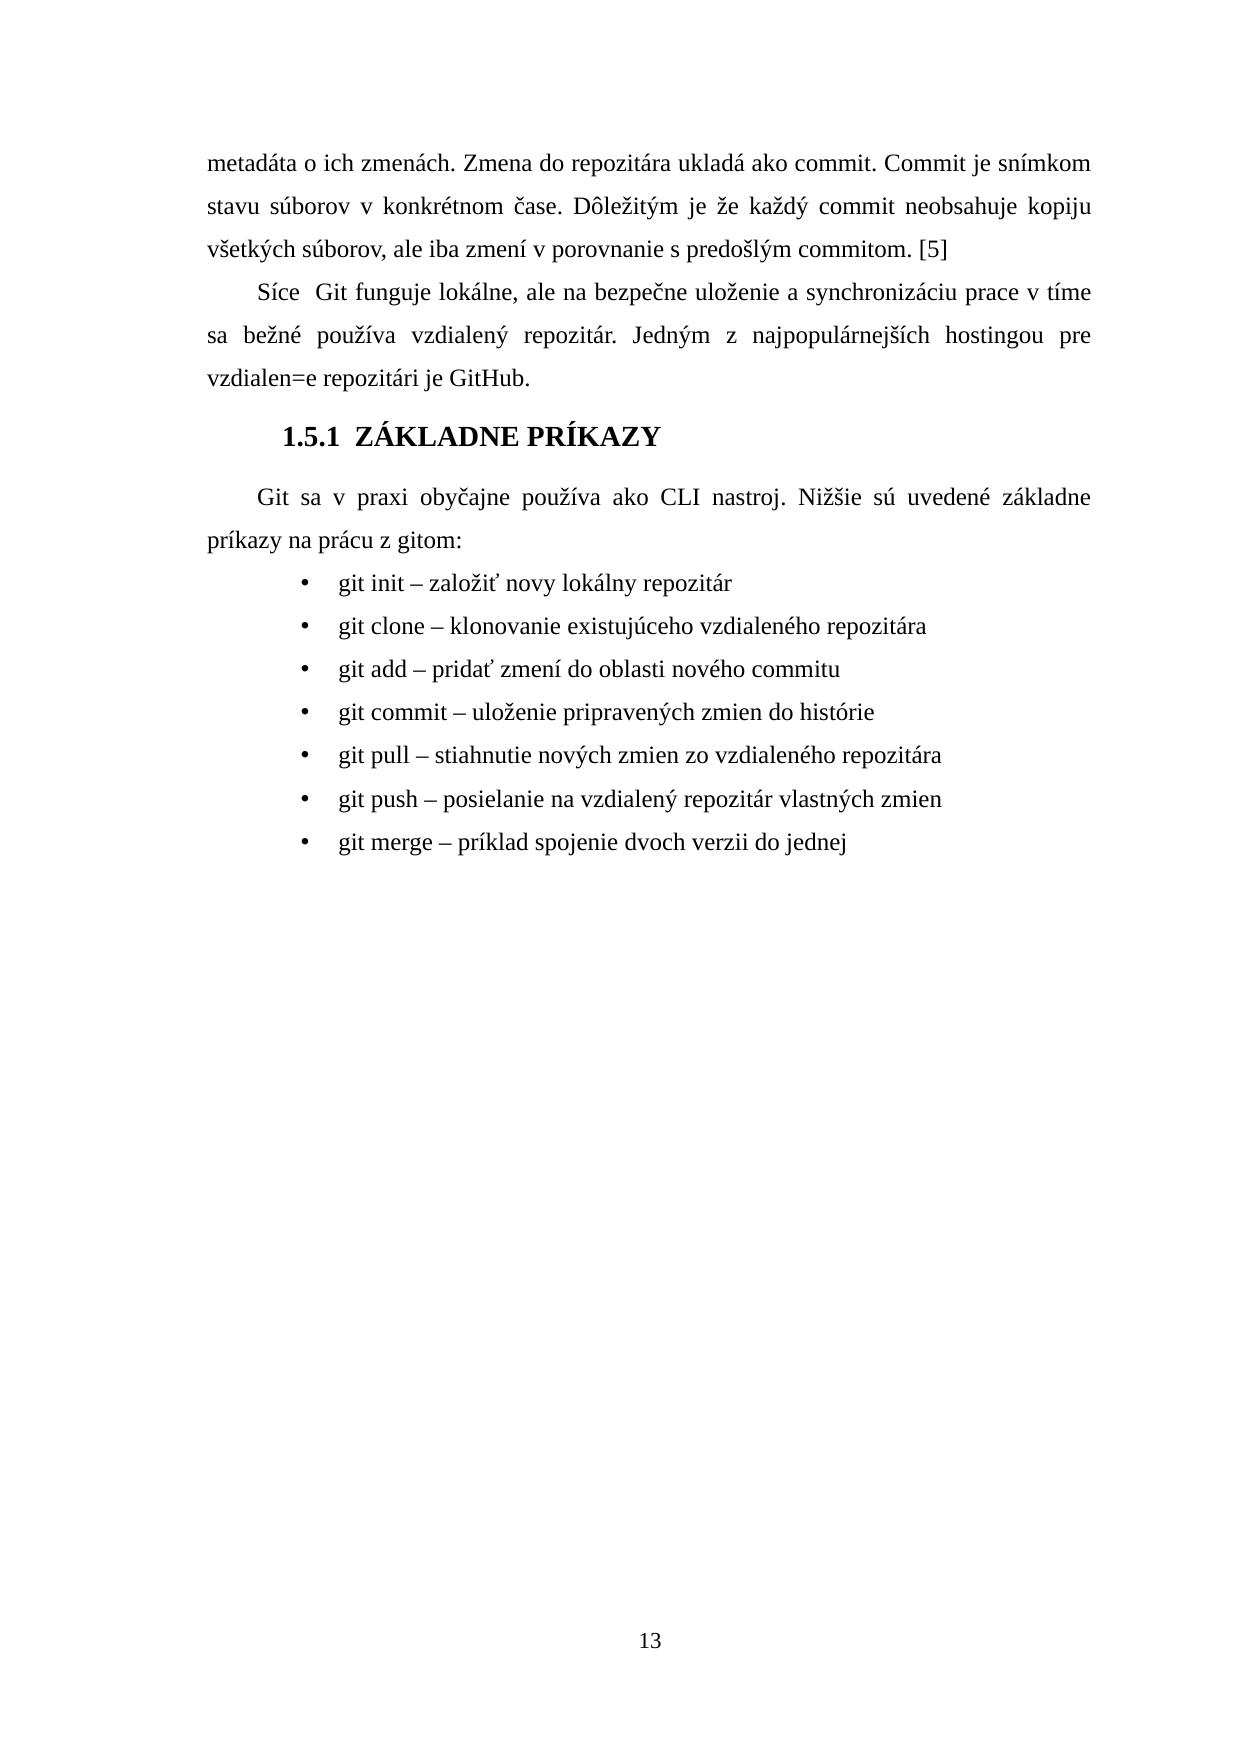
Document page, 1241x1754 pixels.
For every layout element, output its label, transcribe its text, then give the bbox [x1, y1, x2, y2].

text metadáta o ich zmenách. Zmena do repozitára ukladá ako commit. Commit je snímkom stavu súborov v konkrétnom čase. Dôležitým je že každý commit neobsahuje kopiju všetkých súborov, ale iba zmení v porovnanie s predošlým commitom. [5] [207, 148, 1092, 263]
list git init – založiť novy lokálny repozitár [301, 568, 1092, 597]
list git commit – uloženie pripravených zmien do histórie [301, 697, 1092, 726]
list git push – posielanie na vzdialený repozitár vlastných zmien [301, 784, 1092, 812]
subtitle Základne príkazy [282, 419, 1092, 452]
list git pull – stiahnutie nových zmien zo vzdialeného repozitára [301, 741, 1092, 769]
list git clone – klonovanie existujúceho vzdialeného repozitára [301, 611, 1092, 640]
text Síce Git funguje lokálne, ale na bezpečne uloženie a synchronizáciu prace v tíme sa bežné používa vzdialený repozitár. Jedným z najpopulárnejších hostingou pre vzdialen=e repozitári je GitHub. [207, 277, 1092, 392]
list git merge – príklad spojenie dvoch verzii do jednej [301, 827, 1092, 856]
list git add – pridať zmení do oblasti nového commitu [301, 654, 1092, 683]
text Git sa v praxi obyčajne používa ako CLI nastroj. Nižšie sú uvedené základne príkazy na prácu z gitom: [207, 482, 1092, 554]
